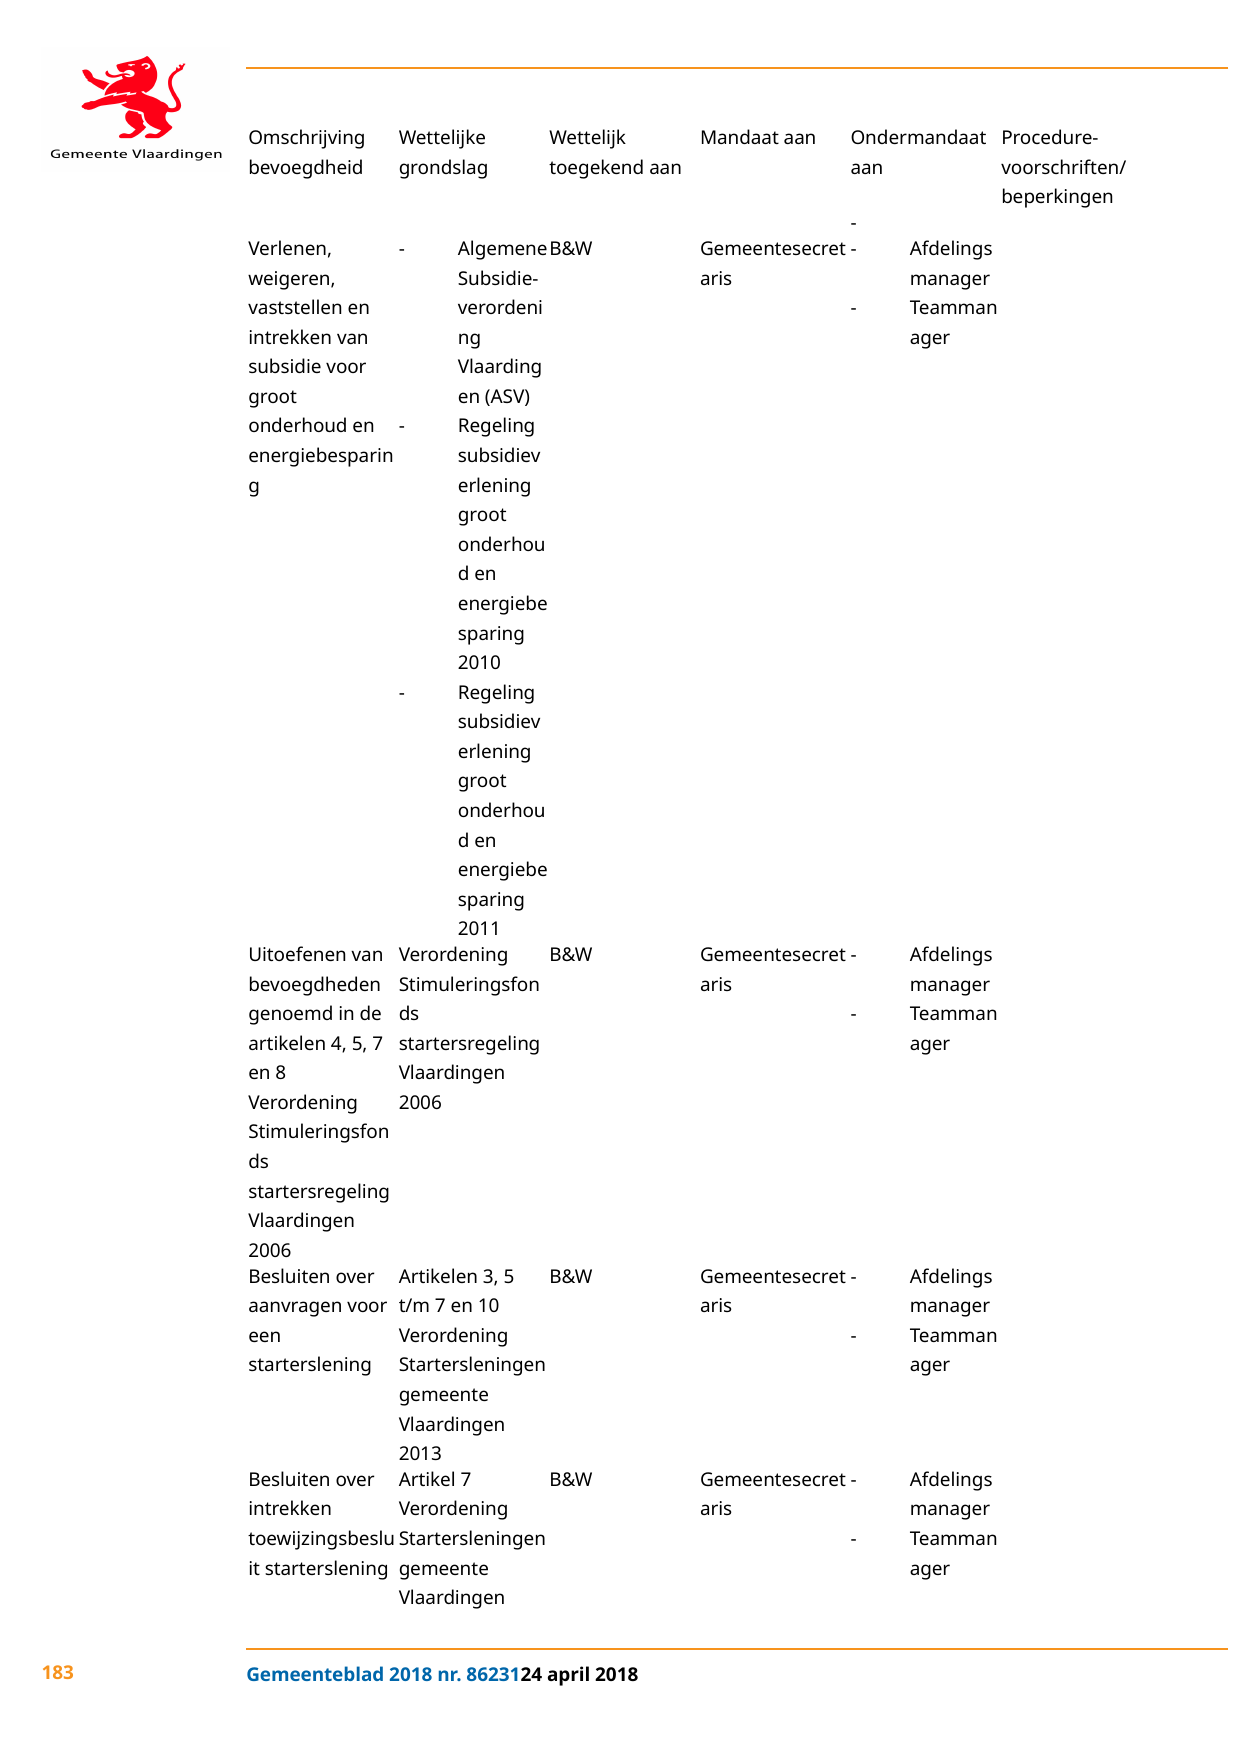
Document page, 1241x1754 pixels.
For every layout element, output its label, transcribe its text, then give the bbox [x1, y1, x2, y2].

table_cell Gemeentesecretaris [700, 1466, 850, 1610]
table_header Wettelijk toegekend aan [549, 125, 700, 209]
table_cell Afdelingsmanager Teammanager [850, 235, 1001, 941]
table_cell Uitoefenen van bevoegdheden genoemd in de artikelen 4, 5, 7 en 8 Verordening Stimuleringsfonds startersregeling Vlaardingen 2006 [248, 941, 398, 1263]
table_cell B&W [549, 941, 700, 1263]
table_cell Artikel 7 Verordening Startersleningen gemeente Vlaardingen [399, 1466, 549, 1610]
table_cell Verlenen, weigeren, vaststellen en intrekken van subsidie voor groot onderhoud en energiebesparing [248, 235, 398, 941]
table_cell Algemene Subsidie-verordening Vlaardingen (ASV) Regeling subsidieverlening groot onderhoud en energiebesparing 2010 Regeling subsidieverlening groot onderhoud en energiebesparing 2011 [399, 235, 549, 941]
table_header Wettelijke grondslag [399, 125, 549, 209]
table_cell [248, 209, 398, 235]
table_cell Besluiten over intrekken toewijzingsbesluit starterslening [248, 1466, 398, 1610]
table_cell Besluiten over aanvragen voor een starterslening [248, 1263, 398, 1466]
table_cell [1001, 235, 1152, 941]
table_cell B&W [549, 1263, 700, 1466]
table_header Procedure-voorschriften/beperkingen [1001, 125, 1152, 209]
table_cell Gemeentesecretaris [700, 235, 850, 941]
table_cell Verordening Stimuleringsfonds startersregeling Vlaardingen 2006 [399, 941, 549, 1263]
table_header Omschrijving bevoegdheid [248, 125, 398, 209]
table_cell [700, 209, 850, 235]
table_cell Afdelingsmanager Teammanager [850, 941, 1001, 1263]
table_cell [549, 209, 700, 235]
table_cell Gemeentesecretaris [700, 941, 850, 1263]
table_cell Afdelingsmanager Teammanager [850, 1263, 1001, 1466]
table_header Ondermandaat aan [850, 125, 1001, 209]
picture [41, 47, 231, 172]
table_cell [1001, 941, 1152, 1263]
table_cell Artikelen 3, 5 t/m 7 en 10 Verordening Startersleningen gemeente Vlaardingen 2013 [399, 1263, 549, 1466]
table_cell [850, 209, 1001, 235]
table_cell [1001, 1466, 1152, 1610]
table_cell B&W [549, 1466, 700, 1610]
table_cell [1001, 209, 1152, 235]
table_cell B&W [549, 235, 700, 941]
table_cell [1001, 1263, 1152, 1466]
table_cell Gemeentesecretaris [700, 1263, 850, 1466]
table_cell [399, 209, 549, 235]
table_header Mandaat aan [700, 125, 850, 209]
table_cell Afdelingsmanager Teammanager [850, 1466, 1001, 1610]
